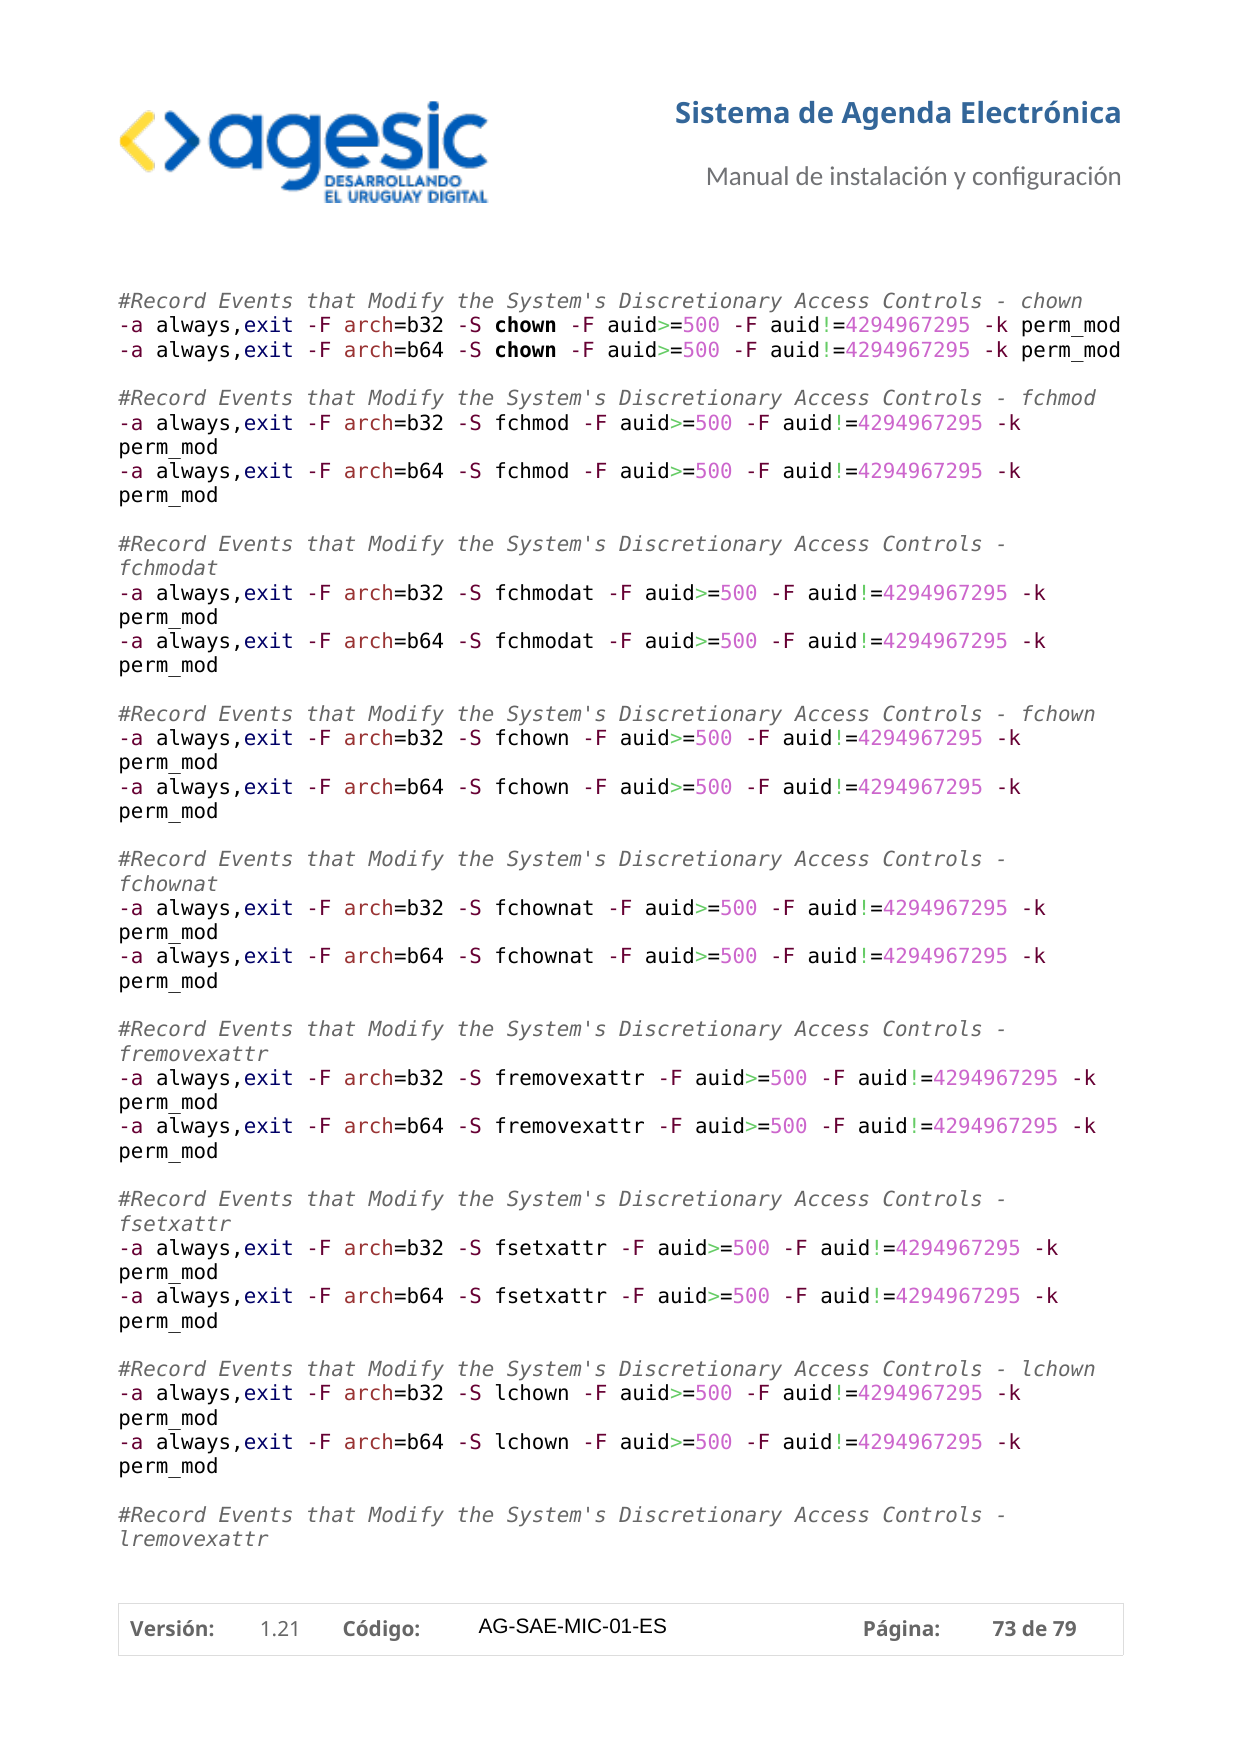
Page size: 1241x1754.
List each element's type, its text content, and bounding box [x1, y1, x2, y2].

picture [119, 101, 489, 203]
text #Record Events that Modify the System's Discretionary Access Controls - chown -a always,exit -F arch=b32 -S chown -F auid>=500 -F auid!=4294967295 -k perm_mod -a always,exit -F arch=b64 -S chown -F auid>=500 -F auid!=4294967295 -k perm_mod #Record Events that Modify the System's Discretionary Access Controls - fchmod -a always,exit -F arch=b32 -S fchmod -F auid>=500 -F auid!=4294967295 -k perm_mod -a always,exit -F arch=b64 -S fchmod -F auid>=500 -F auid!=4294967295 -k perm_mod #Record Events that Modify the System's Discretionary Access Controls - fchmodat -a always,exit -F arch=b32 -S fchmodat -F auid>=500 -F auid!=4294967295 -k perm_mod -a always,exit -F arch=b64 -S fchmodat -F auid>=500 -F auid!=4294967295 -k perm_mod #Record Events that Modify the System's Discretionary Access Controls - fchown -a always,exit -F arch=b32 -S fchown -F auid>=500 -F auid!=4294967295 -k perm_mod -a always,exit -F arch=b64 -S fchown -F auid>=500 -F auid!=4294967295 -k perm_mod #Record Events that Modify the System's Discretionary Access Controls - fchownat -a always,exit -F arch=b32 -S fchownat -F auid>=500 -F auid!=4294967295 -k perm_mod -a always,exit -F arch=b64 -S fchownat -F auid>=500 -F auid!=4294967295 -k perm_mod #Record Events that Modify the System's Discretionary Access Controls - fremovexattr -a always,exit -F arch=b32 -S fremovexattr -F auid>=500 -F auid!=4294967295 -k perm_mod -a always,exit -F arch=b64 -S fremovexattr -F auid>=500 -F auid!=4294967295 -k perm_mod #Record Events that Modify the System's Discretionary Access Controls - fsetxattr -a always,exit -F arch=b32 -S fsetxattr -F auid>=500 -F auid!=4294967295 -k perm_mod -a always,exit -F arch=b64 -S fsetxattr -F auid>=500 -F auid!=4294967295 -k perm_mod #Record Events that Modify the System's Discretionary Access Controls - lchown -a always,exit -F arch=b32 -S lchown -F auid>=500 -F auid!=4294967295 -k perm_mod -a always,exit -F arch=b64 -S lchown -F auid>=500 -F auid!=4294967295 -k perm_mod #Record Events that Modify the System's Discretionary Access Controls - lremovexattr [118, 289, 1122, 1551]
